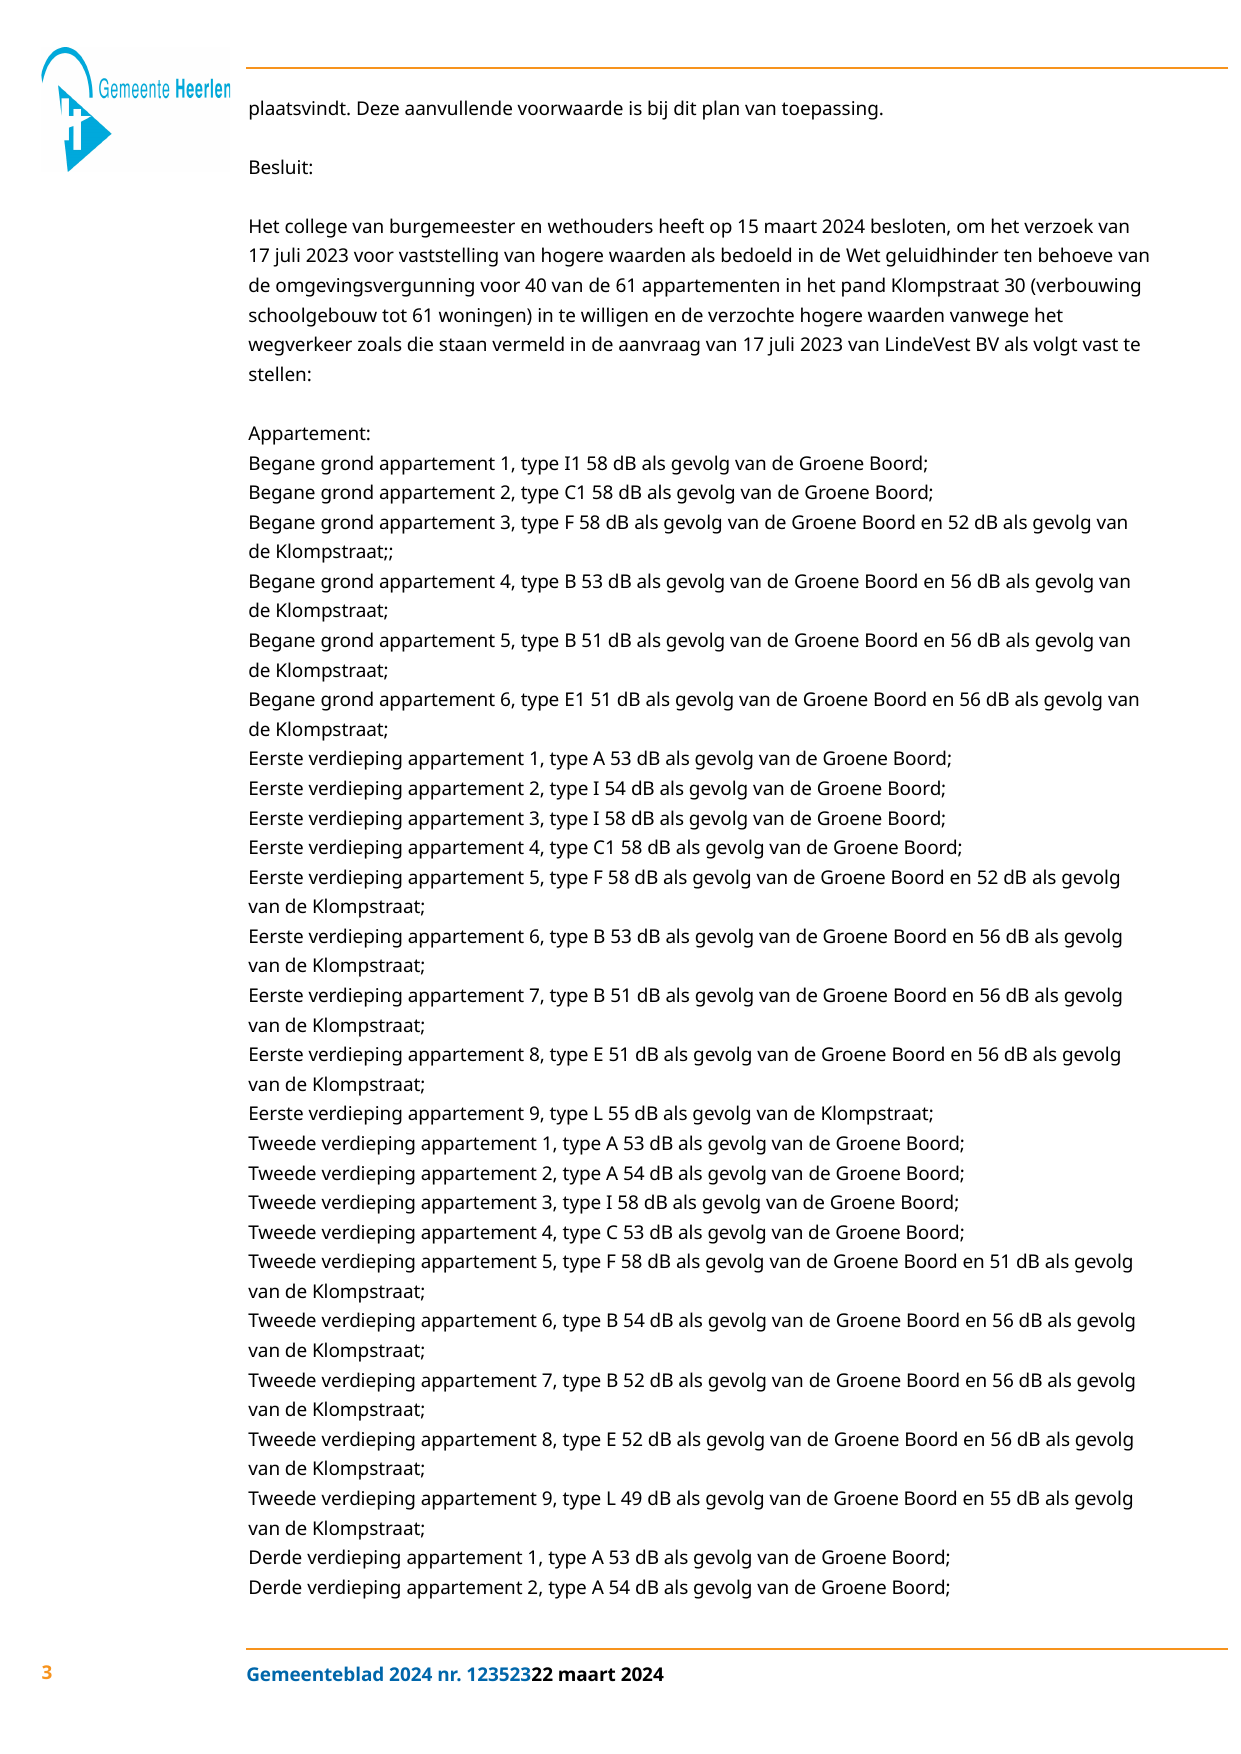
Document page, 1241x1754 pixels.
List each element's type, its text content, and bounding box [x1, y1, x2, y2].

text Eerste verdieping appartement 4, type C1 58 dB als gevolg van de Groene Boord; [248, 834, 1152, 860]
text Eerste verdieping appartement 3, type I 58 dB als gevolg van de Groene Boord; [248, 805, 1152, 831]
text Begane grond appartement 4, type B 53 dB als gevolg van de Groene Boord en 56 dB als gevolg van de Klompstraat; [248, 568, 1152, 623]
text Tweede verdieping appartement 6, type B 54 dB als gevolg van de Groene Boord en 56 dB als gevolg van de Klompstraat; [248, 1308, 1152, 1363]
text Tweede verdieping appartement 9, type L 49 dB als gevolg van de Groene Boord en 55 dB als gevolg van de Klompstraat; [248, 1485, 1152, 1541]
text Eerste verdieping appartement 1, type A 53 dB als gevolg van de Groene Boord; [248, 746, 1152, 771]
text Eerste verdieping appartement 5, type F 58 dB als gevolg van de Groene Boord en 52 dB als gevolg van de Klompstraat; [248, 864, 1152, 919]
text Tweede verdieping appartement 2, type A 54 dB als gevolg van de Groene Boord; [248, 1160, 1152, 1186]
text Eerste verdieping appartement 6, type B 53 dB als gevolg van de Groene Boord en 56 dB als gevolg van de Klompstraat; [248, 923, 1152, 978]
text Begane grond appartement 2, type C1 58 dB als gevolg van de Groene Boord; [248, 479, 1152, 505]
text Tweede verdieping appartement 8, type E 52 dB als gevolg van de Groene Boord en 56 dB als gevolg van de Klompstraat; [248, 1426, 1152, 1481]
text Eerste verdieping appartement 7, type B 51 dB als gevolg van de Groene Boord en 56 dB als gevolg van de Klompstraat; [248, 982, 1152, 1038]
text Begane grond appartement 5, type B 51 dB als gevolg van de Groene Boord en 56 dB als gevolg van de Klompstraat; [248, 627, 1152, 683]
picture [41, 47, 231, 172]
text Begane grond appartement 1, type I1 58 dB als gevolg van de Groene Boord; [248, 450, 1152, 476]
text Tweede verdieping appartement 4, type C 53 dB als gevolg van de Groene Boord; [248, 1219, 1152, 1245]
text Tweede verdieping appartement 5, type F 58 dB als gevolg van de Groene Boord en 51 dB als gevolg van de Klompstraat; [248, 1248, 1152, 1304]
text Begane grond appartement 6, type E1 51 dB als gevolg van de Groene Boord en 56 dB als gevolg van de Klompstraat; [248, 686, 1152, 742]
text Tweede verdieping appartement 3, type I 58 dB als gevolg van de Groene Boord; [248, 1189, 1152, 1215]
picture [41, 47, 59, 70]
text plaatsvindt. Deze aanvullende voorwaarde is bij dit plan van toepassing. [248, 95, 1152, 121]
text Begane grond appartement 3, type F 58 dB als gevolg van de Groene Boord en 52 dB als gevolg van de Klompstraat;; [248, 509, 1152, 564]
text Derde verdieping appartement 1, type A 53 dB als gevolg van de Groene Boord; [248, 1544, 1152, 1570]
text Derde verdieping appartement 2, type A 54 dB als gevolg van de Groene Boord; [248, 1574, 1152, 1600]
text Eerste verdieping appartement 9, type L 55 dB als gevolg van de Klompstraat; [248, 1101, 1152, 1126]
text Eerste verdieping appartement 2, type I 54 dB als gevolg van de Groene Boord; [248, 775, 1152, 801]
text Appartement: [248, 420, 1152, 446]
text Besluit: [248, 154, 1152, 180]
text Eerste verdieping appartement 8, type E 51 dB als gevolg van de Groene Boord en 56 dB als gevolg van de Klompstraat; [248, 1041, 1152, 1097]
text Het college van burgemeester en wethouders heeft op 15 maart 2024 besloten, om het verzoek van 17 juli 2023 voor vaststelling van hogere waarden als bedoeld in de Wet geluidhinder ten behoeve van de omgevingsvergunning voor 40 van de 61 appartementen in het pand Klompstraat 30 (verbouwing schoolgebouw tot 61 woningen) in te willigen en de verzochte hogere waarden vanwege het wegverkeer zoals die staan vermeld in de aanvraag van 17 juli 2023 van LindeVest BV als volgt vast te stellen: [248, 213, 1152, 387]
text Tweede verdieping appartement 7, type B 52 dB als gevolg van de Groene Boord en 56 dB als gevolg van de Klompstraat; [248, 1367, 1152, 1422]
text Tweede verdieping appartement 1, type A 53 dB als gevolg van de Groene Boord; [248, 1130, 1152, 1156]
